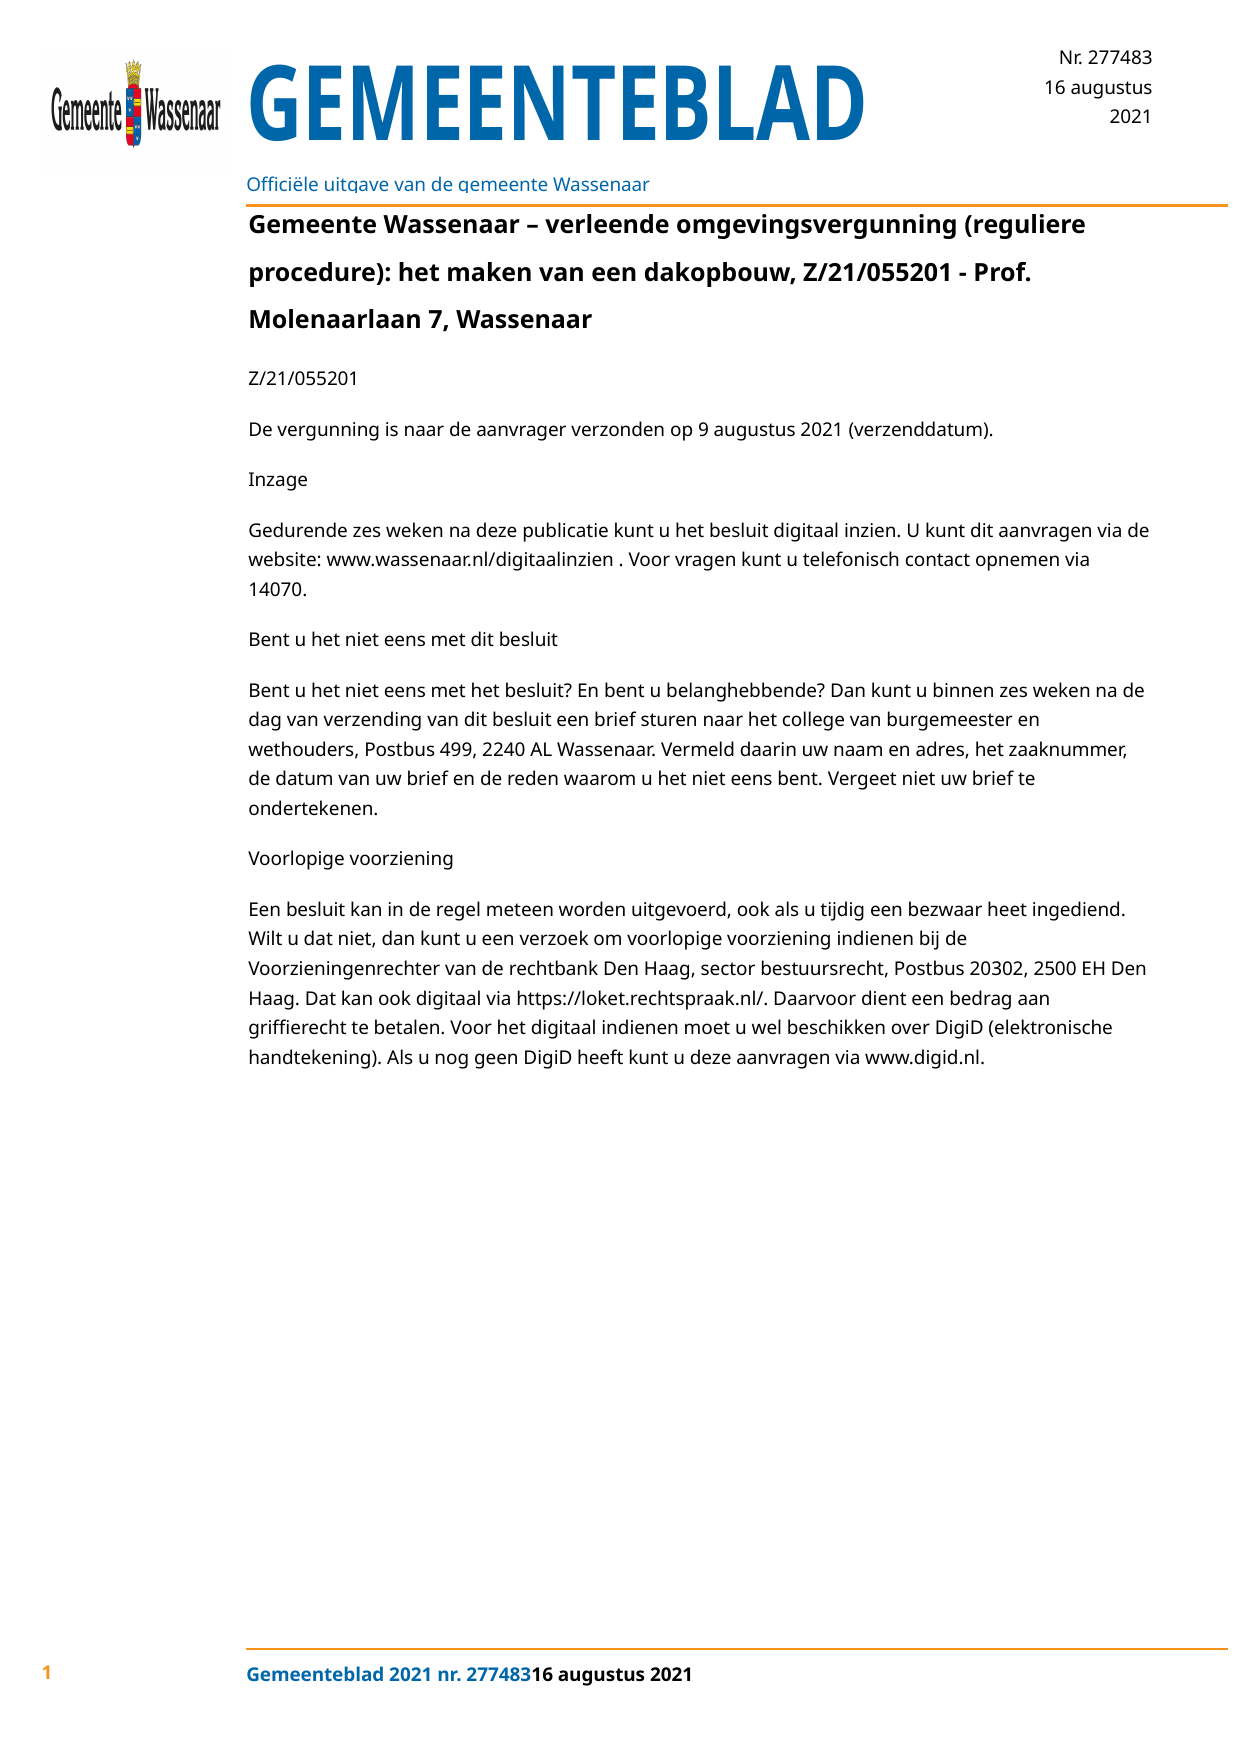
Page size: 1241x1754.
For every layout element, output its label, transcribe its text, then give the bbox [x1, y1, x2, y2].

text Gedurende zes weken na deze publicatie kunt u het besluit digitaal inzien. U kunt dit aanvragen via de website: www.wassenaar.nl/digitaalinzien . Voor vragen kunt u telefonisch contact opnemen via 14070. [248, 517, 1152, 602]
text Voorlopige voorziening [248, 846, 1152, 871]
text Z/21/055201 [248, 366, 1152, 391]
text Inzage [248, 466, 1152, 492]
text Bent u het niet eens met dit besluit [248, 626, 1152, 652]
text Een besluit kan in de regel meteen worden uitgevoerd, ook als u tijdig een bezwaar heet ingediend. Wilt u dat niet, dan kunt u een verzoek om voorlopige voorziening indienen bij de Voorzieningenrechter van de rechtbank Den Haag, sector bestuursrecht, Postbus 20302, 2500 EH Den Haag. Dat kan ook digitaal via https://loket.rechtspraak.nl/. Daarvoor dient een bedrag aan griffierecht te betalen. Voor het digitaal indienen moet u wel beschikken over DigiD (elektronische handtekening). Als u nog geen DigiD heeft kunt u deze aanvragen via www.digid.nl. [248, 896, 1152, 1069]
text Bent u het niet eens met het besluit? En bent u belanghebbende? Dan kunt u binnen zes weken na de dag van verzending van dit besluit een brief sturen naar het college van burgemeester en wethouders, Postbus 499, 2240 AL Wassenaar. Vermeld daarin uw naam en adres, het zaaknummer, de datum van uw brief en de reden waarom u het niet eens bent. Vergeet niet uw brief te ondertekenen. [248, 677, 1152, 821]
text Gemeente Wassenaar – verleende omgevingsvergunning (reguliere procedure): het maken van een dakopbouw, Z/21/055201 - Prof. Molenaarlaan 7, Wassenaar [248, 207, 1152, 336]
picture [41, 47, 231, 172]
text De vergunning is naar de aanvrager verzonden op 9 augustus 2021 (verzenddatum). [248, 416, 1152, 442]
